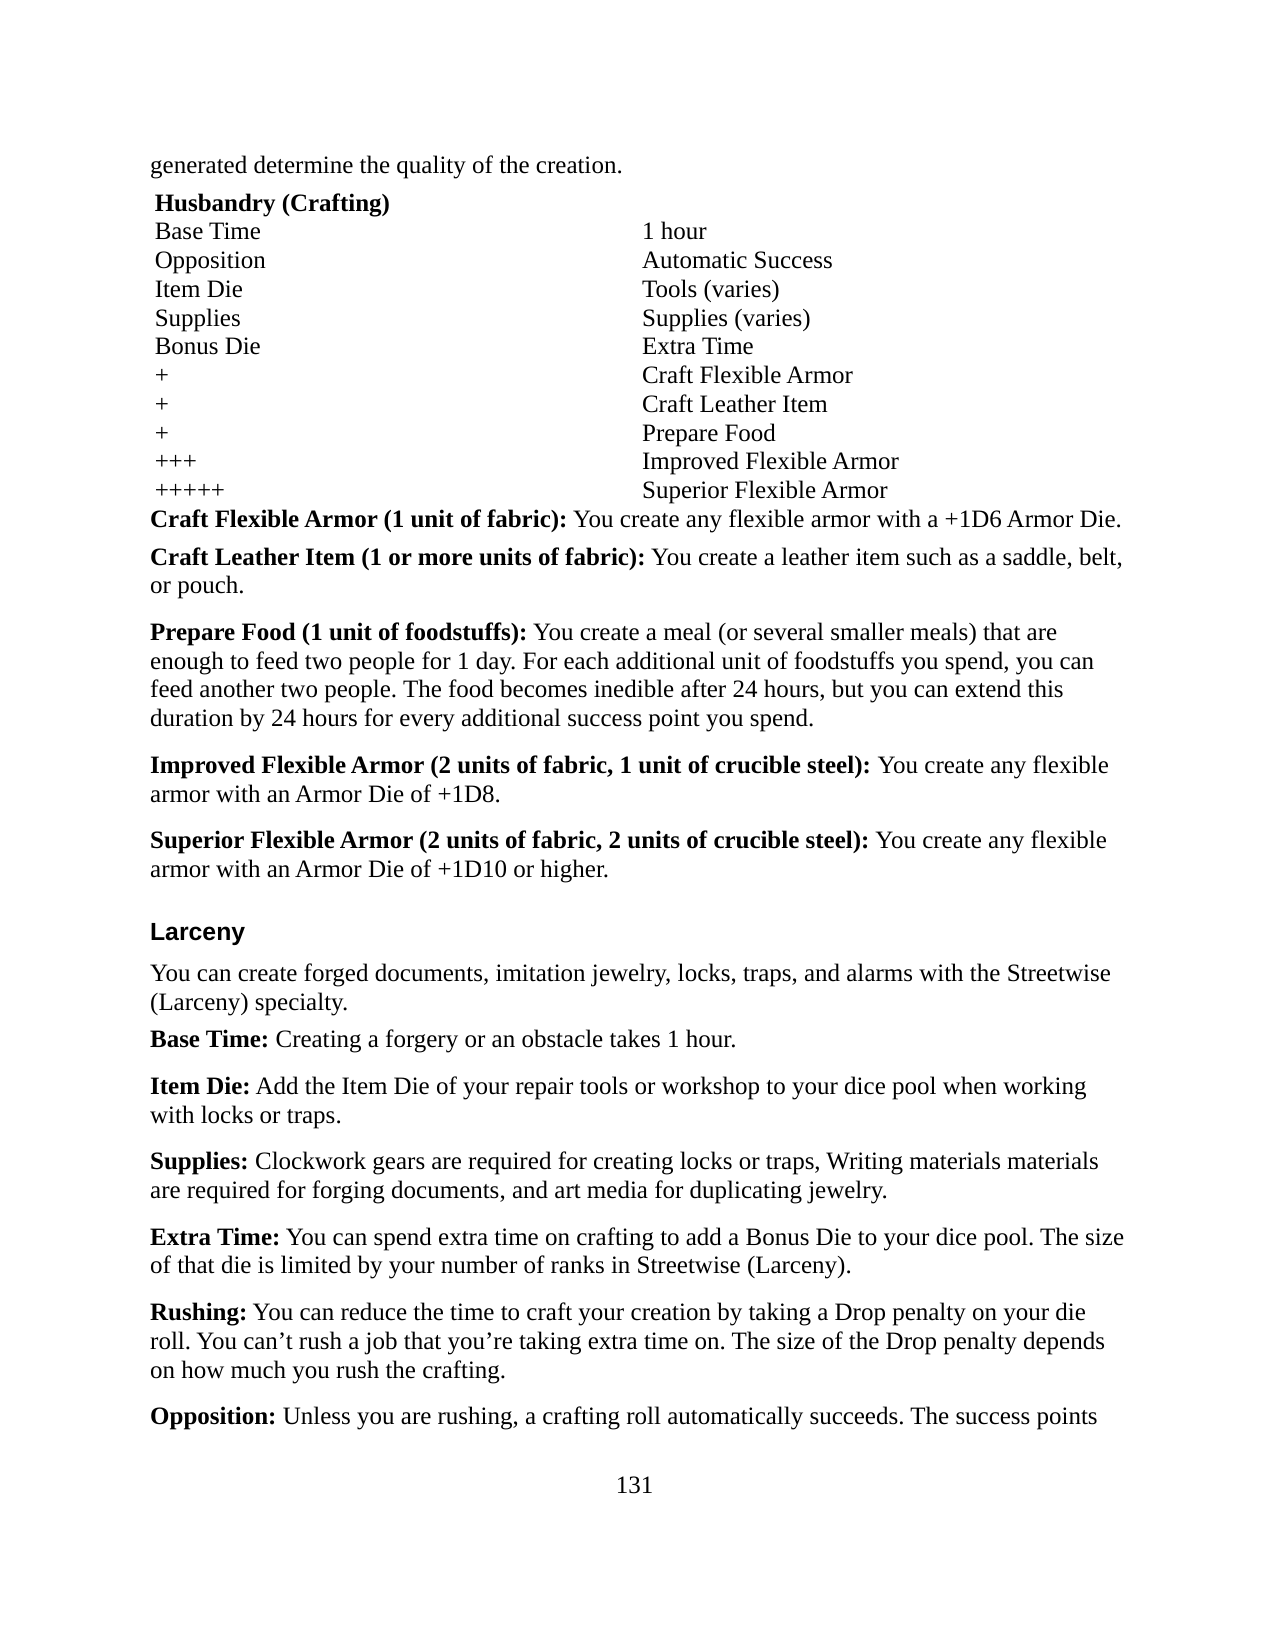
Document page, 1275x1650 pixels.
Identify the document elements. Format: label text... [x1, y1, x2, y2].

table_cell Supplies (varies) [638, 303, 1125, 331]
table_cell Base Time [150, 216, 637, 245]
table_header Husbandry (Crafting) [150, 188, 637, 216]
table_cell Superior Flexible Armor [638, 475, 1125, 504]
text Craft Leather Item (1 or more units of fabric): You create a leather item such as a saddle, belt, or pouch. [150, 542, 1125, 599]
table_cell Opposition [150, 245, 637, 274]
table_cell + [150, 389, 637, 418]
table_cell +++++ [150, 475, 637, 504]
text Superior Flexible Armor (2 units of fabric, 2 units of crucible steel): You create any flexible armor with an Armor Die of +1D10 or higher. [150, 825, 1125, 883]
text You can create forged documents, imitation jewelry, locks, traps, and alarms with the Streetwise (Larceny) specialty. [150, 958, 1125, 1015]
table_cell + [150, 418, 637, 446]
table_cell Craft Leather Item [638, 389, 1125, 418]
table_cell Item Die [150, 274, 637, 303]
table_cell Tools (varies) [638, 274, 1125, 303]
text Opposition: Unless you are rushing, a crafting roll automatically succeeds. The success points [150, 1401, 1125, 1430]
text Item Die: Add the Item Die of your repair tools or workshop to your dice pool when working with locks or traps. [150, 1071, 1125, 1128]
table_cell + [150, 360, 637, 389]
table_cell Craft Flexible Armor [638, 360, 1125, 389]
subtitle Larceny [150, 917, 1125, 945]
text generated determine the quality of the creation. [150, 150, 1125, 179]
table_cell 1 hour [638, 216, 1125, 245]
table_cell Automatic Success [638, 245, 1125, 274]
text Rushing: You can reduce the time to craft your creation by taking a Drop penalty on your die roll. You can’t rush a job that you’re taking extra time on. The size of the Drop penalty depends on how much you rush the crafting. [150, 1297, 1125, 1383]
table_cell +++ [150, 446, 637, 475]
table_cell Bonus Die [150, 331, 637, 360]
text Base Time: Creating a forgery or an obstacle takes 1 hour. [150, 1024, 1125, 1053]
text Prepare Food (1 unit of foodstuffs): You create a meal (or several smaller meals) that are enough to feed two people for 1 day. For each additional unit of foodstuffs you spend, you can feed another two people. The food becomes inedible after 24 hours, but you can extend this duration by 24 hours for every additional success point you spend. [150, 617, 1125, 732]
table_cell Extra Time [638, 331, 1125, 360]
text Supplies: Clockwork gears are required for creating locks or traps, Writing materials materials are required for forging documents, and art media for duplicating jewelry. [150, 1146, 1125, 1204]
text Improved Flexible Armor (2 units of fabric, 1 unit of crucible steel): You create any flexible armor with an Armor Die of +1D8. [150, 750, 1125, 807]
text Craft Flexible Armor (1 unit of fabric): You create any flexible armor with a +1D6 Armor Die. [150, 504, 1125, 533]
table_cell Improved Flexible Armor [638, 446, 1125, 475]
table_cell Supplies [150, 303, 637, 331]
table_header [638, 188, 1125, 216]
table_cell Prepare Food [638, 418, 1125, 446]
text Extra Time: You can spend extra time on crafting to add a Bonus Die to your dice pool. The size of that die is limited by your number of ranks in Streetwise (Larceny). [150, 1222, 1125, 1279]
